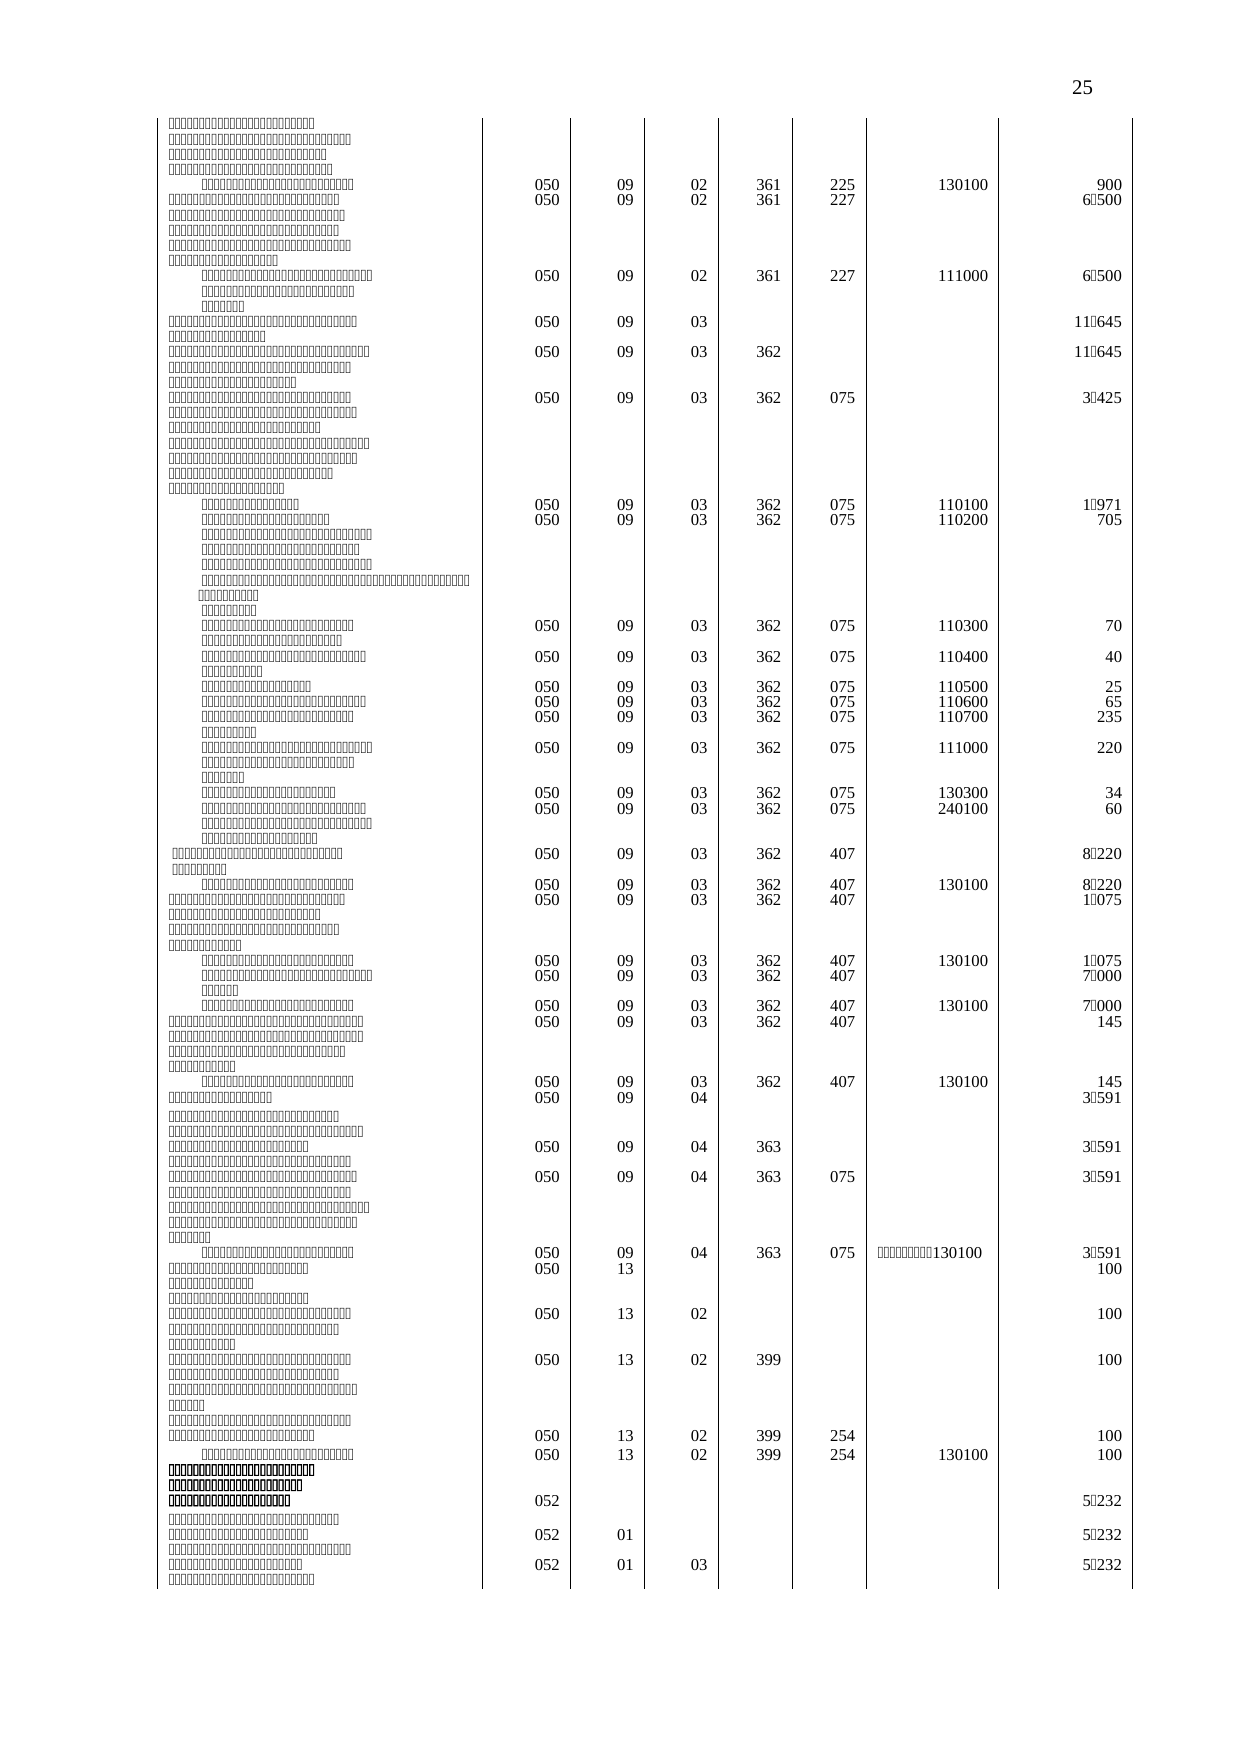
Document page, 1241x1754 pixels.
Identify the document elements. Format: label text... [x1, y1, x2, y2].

table_cell  [645, 316, 718, 346]
table_cell  [999, 194, 1132, 270]
table_cell [793, 1263, 866, 1308]
table_cell [867, 970, 998, 1000]
table_cell  [645, 194, 718, 270]
table_cell  [719, 270, 792, 316]
table_cell [645, 118, 718, 133]
table_cell  [999, 316, 1132, 346]
table_cell  [793, 1415, 866, 1449]
table_cell      [158, 194, 482, 270]
table_cell [867, 1156, 998, 1247]
table_cell  [158, 1076, 482, 1091]
table_cell  [719, 179, 792, 194]
table_cell  [999, 1156, 1132, 1247]
table_cell   [158, 1415, 482, 1449]
table_cell [867, 1091, 998, 1110]
table_cell  [483, 346, 570, 392]
table_cell  [719, 1415, 792, 1449]
table_cell [999, 133, 1132, 179]
table_cell [1133, 1110, 1163, 1156]
table_cell  [158, 1449, 482, 1464]
table_cell [719, 1308, 792, 1354]
table_cell  [719, 803, 792, 848]
table_cell  [999, 787, 1132, 802]
table_cell  [571, 742, 644, 787]
table_cell [571, 1464, 644, 1513]
table_cell  [999, 1544, 1132, 1574]
table_cell  [999, 1091, 1132, 1110]
table_cell  [483, 1091, 570, 1110]
table_cell  [158, 498, 482, 513]
table_cell  [719, 894, 792, 954]
table_cell  [571, 970, 644, 1000]
table_cell  [999, 696, 1132, 711]
table_cell  [483, 879, 570, 894]
table_cell [1133, 1263, 1163, 1308]
table_cell  [571, 316, 644, 346]
table_cell  [483, 787, 570, 802]
table_cell   [158, 650, 482, 681]
table_cell  [483, 955, 570, 970]
table_cell  [999, 879, 1132, 894]
table_cell  [645, 696, 718, 711]
table_cell  [483, 742, 570, 787]
table_cell  [719, 711, 792, 742]
table_cell [1133, 1076, 1163, 1091]
table_cell  [719, 1110, 792, 1156]
table_cell  [719, 194, 792, 270]
table_cell [1133, 194, 1163, 270]
table_cell  [483, 316, 570, 346]
table_cell  [793, 392, 866, 498]
table_cell [1133, 179, 1163, 194]
table_cell  [645, 1015, 718, 1076]
table_cell  [483, 803, 570, 848]
table_cell [1133, 1354, 1163, 1414]
table_cell  [719, 650, 792, 681]
table_cell [867, 316, 998, 346]
table_cell  [483, 1263, 570, 1308]
table_cell  [483, 620, 570, 650]
table_cell  [867, 879, 998, 894]
table_cell [867, 1110, 998, 1156]
table_cell  [867, 1076, 998, 1091]
table_cell [1133, 1308, 1163, 1354]
table_cell  [571, 1156, 644, 1247]
table_cell  [483, 894, 570, 954]
table_cell [867, 1263, 998, 1308]
table_cell  [571, 1076, 644, 1091]
table_cell   [158, 711, 482, 742]
table_cell  [645, 620, 718, 650]
table_cell  [483, 696, 570, 711]
table_cell  [645, 1449, 718, 1464]
table_cell  [483, 1076, 570, 1091]
table_cell  [719, 696, 792, 711]
table_cell    [158, 742, 482, 787]
table_cell  [571, 270, 644, 316]
table_cell [867, 1015, 998, 1076]
table_cell  [867, 1449, 998, 1464]
table_cell  [999, 803, 1132, 848]
table_cell  [793, 1076, 866, 1091]
table_cell [1133, 1513, 1163, 1544]
table_cell  [999, 1000, 1132, 1015]
table_cell [1133, 970, 1163, 1000]
table_cell  [999, 1015, 1132, 1076]
table_cell  [793, 1247, 866, 1262]
table_cell    [158, 346, 482, 392]
table_cell [867, 848, 998, 878]
table_cell  [719, 787, 792, 802]
table_cell  [645, 1110, 718, 1156]
table_cell  [719, 848, 792, 878]
table_cell [1133, 894, 1163, 954]
table_cell [867, 894, 998, 954]
table_cell [483, 1574, 570, 1589]
table_cell [793, 346, 866, 392]
table_cell  [645, 787, 718, 802]
table_cell  [867, 955, 998, 970]
table_cell  [571, 803, 644, 848]
table_cell [719, 316, 792, 346]
table_cell  [999, 681, 1132, 696]
table_cell  [719, 1000, 792, 1015]
table_cell        [158, 392, 482, 498]
table_cell  [645, 650, 718, 681]
table_cell [719, 1513, 792, 1544]
table_cell  [571, 1015, 644, 1076]
table_cell  [645, 1544, 718, 1574]
table_cell  [571, 1263, 644, 1308]
table_cell  [571, 1091, 644, 1110]
table_cell  [158, 118, 482, 133]
table_cell  [719, 1247, 792, 1262]
table_cell  [571, 650, 644, 681]
table_cell [1133, 1015, 1163, 1076]
table_cell  [999, 1110, 1132, 1156]
table_cell  [571, 194, 644, 270]
table_cell [645, 1464, 718, 1513]
table_cell  [483, 711, 570, 742]
table_cell  [571, 1544, 644, 1574]
table_cell  [719, 879, 792, 894]
table_cell     [158, 894, 482, 954]
table_cell  [999, 1449, 1132, 1464]
table_cell [1133, 848, 1163, 878]
table_cell [483, 118, 570, 133]
table_cell  [719, 392, 792, 498]
table_cell  [645, 514, 718, 620]
table_cell  [793, 955, 866, 970]
table_cell [867, 346, 998, 392]
table_cell  [719, 681, 792, 696]
table_cell  [719, 620, 792, 650]
table_cell  [999, 179, 1132, 194]
table_cell  [571, 1415, 644, 1449]
table_cell  [483, 1449, 570, 1464]
table_cell  [483, 498, 570, 513]
table_cell  [158, 1091, 482, 1110]
table_cell  [571, 681, 644, 696]
table_cell  [719, 1015, 792, 1076]
table_cell  [571, 696, 644, 711]
table_cell  [793, 1449, 866, 1464]
table_cell  [571, 711, 644, 742]
table_cell [483, 133, 570, 179]
table_cell [867, 1574, 998, 1589]
table_cell  [999, 1076, 1132, 1091]
table_cell  [645, 1000, 718, 1015]
table_cell  [793, 650, 866, 681]
table_cell  [645, 681, 718, 696]
table_cell  [999, 650, 1132, 681]
table_cell [1133, 1156, 1163, 1247]
table_cell  [483, 1308, 570, 1354]
table_cell  [483, 1110, 570, 1156]
table_cell [1133, 620, 1163, 650]
table_cell [1133, 346, 1163, 392]
table_cell  [719, 955, 792, 970]
table_cell  [999, 1464, 1132, 1513]
table_cell  [483, 194, 570, 270]
table_cell  [158, 787, 482, 802]
table_cell   [158, 970, 482, 1000]
table_cell  [999, 742, 1132, 787]
table_cell   [158, 1513, 482, 1544]
table_cell [1133, 955, 1163, 970]
table_cell  [645, 1247, 718, 1262]
table_cell  [999, 346, 1132, 392]
table_cell  [571, 1000, 644, 1015]
table_cell  [999, 1415, 1132, 1449]
table_cell [1133, 696, 1163, 711]
table_cell [645, 1574, 718, 1589]
table_cell  [158, 1000, 482, 1015]
table_cell  [793, 894, 866, 954]
table_cell  [999, 270, 1132, 316]
table_cell [1133, 787, 1163, 802]
table_cell  [719, 742, 792, 787]
table_cell [1133, 1464, 1163, 1513]
table_cell  [645, 970, 718, 1000]
table_cell [793, 1464, 866, 1513]
table_cell  [483, 848, 570, 878]
table_cell  [571, 1513, 644, 1544]
table_cell     [158, 1015, 482, 1076]
table_cell   [158, 316, 482, 346]
table_cell  [719, 514, 792, 620]
table_cell  [645, 894, 718, 954]
table_cell [867, 194, 998, 270]
table_cell [645, 1263, 718, 1308]
table_cell [867, 133, 998, 179]
table_cell  [571, 879, 644, 894]
table_cell  [483, 514, 570, 620]
table_cell  [999, 1263, 1132, 1308]
table_cell [1133, 270, 1163, 316]
table_cell  [158, 955, 482, 970]
table_cell [719, 1464, 792, 1513]
table_cell  [645, 1091, 718, 1110]
table_cell [793, 133, 866, 179]
table_cell  [867, 179, 998, 194]
table_cell  [999, 955, 1132, 970]
table_cell [719, 1263, 792, 1308]
table_cell    [158, 1110, 482, 1156]
table_cell  [571, 514, 644, 620]
table_cell [793, 1091, 866, 1110]
table_cell  [719, 346, 792, 392]
table_cell  [483, 179, 570, 194]
table_cell  [645, 742, 718, 787]
table_cell  [645, 1076, 718, 1091]
table_cell  [571, 955, 644, 970]
table_cell  [867, 787, 998, 802]
table_cell  [793, 270, 866, 316]
table_cell  [645, 1415, 718, 1449]
table_cell  [645, 392, 718, 498]
table_cell  [867, 498, 998, 513]
table_cell  [999, 514, 1132, 620]
table_cell [1133, 392, 1163, 498]
table_cell   [158, 620, 482, 650]
table_cell  [645, 1156, 718, 1247]
table_cell [1133, 1415, 1163, 1449]
table_cell  [793, 787, 866, 802]
table_cell [1133, 1449, 1163, 1464]
table_cell  [645, 879, 718, 894]
table_cell  [999, 1247, 1132, 1262]
table_cell  [483, 1544, 570, 1574]
table_cell  [793, 194, 866, 270]
table_cell [999, 1574, 1132, 1589]
table_cell [793, 1308, 866, 1354]
table_cell [867, 392, 998, 498]
table_cell    [158, 803, 482, 848]
table_cell  [645, 346, 718, 392]
table_cell [999, 118, 1132, 133]
table_cell   [158, 1544, 482, 1574]
table_cell  [719, 1354, 792, 1414]
table_cell [867, 118, 998, 133]
table_cell [1133, 742, 1163, 787]
table_cell  [867, 742, 998, 787]
table_cell [1133, 803, 1163, 848]
table_cell [1133, 514, 1163, 620]
table_cell  [867, 711, 998, 742]
table_cell [1133, 1091, 1163, 1110]
table_cell  [999, 711, 1132, 742]
table_cell  [867, 620, 998, 650]
table_cell  [158, 1574, 482, 1589]
table_cell [1133, 681, 1163, 696]
table_cell  [999, 848, 1132, 878]
table_cell  [999, 498, 1132, 513]
table_cell  [793, 711, 866, 742]
table_cell [719, 1574, 792, 1589]
table_cell  [793, 620, 866, 650]
table_cell [1133, 650, 1163, 681]
table_cell  [719, 1449, 792, 1464]
table_cell  [571, 392, 644, 498]
table_cell  [719, 1076, 792, 1091]
table_cell [793, 1354, 866, 1414]
table_cell [571, 133, 644, 179]
table_cell    [158, 1308, 482, 1354]
table_cell  [867, 681, 998, 696]
table_cell  [793, 803, 866, 848]
table_cell  [571, 346, 644, 392]
table_cell  [645, 1354, 718, 1414]
table_cell    [158, 270, 482, 316]
table_cell  [867, 270, 998, 316]
table_cell [571, 1574, 644, 1589]
table_cell  [571, 620, 644, 650]
table_cell  [645, 848, 718, 878]
table_cell [1133, 498, 1163, 513]
table_cell [1133, 1000, 1163, 1015]
table_cell  [645, 803, 718, 848]
table_cell  [158, 179, 482, 194]
table_cell [793, 1574, 866, 1589]
table_cell  [571, 498, 644, 513]
table_cell [645, 133, 718, 179]
table_cell  [793, 848, 866, 878]
table_cell [793, 316, 866, 346]
table_cell  [483, 1464, 570, 1513]
table_cell [867, 1415, 998, 1449]
table_cell  [793, 879, 866, 894]
table_cell [1133, 879, 1163, 894]
table_cell [867, 1308, 998, 1354]
table_cell [719, 1091, 792, 1110]
table_cell  [483, 650, 570, 681]
table_cell  [793, 1156, 866, 1247]
table_cell  [483, 270, 570, 316]
table_cell  [793, 742, 866, 787]
table_cell [793, 118, 866, 133]
table_cell  [645, 498, 718, 513]
table_cell  [571, 1449, 644, 1464]
table_cell [793, 1110, 866, 1156]
table_cell [1133, 1574, 1163, 1589]
table_cell [1133, 118, 1163, 133]
table_cell  [999, 620, 1132, 650]
table_cell  [483, 1247, 570, 1262]
table_cell  [793, 514, 866, 620]
table_cell [867, 1513, 998, 1544]
table_cell  [483, 1354, 570, 1414]
table_cell [1133, 1544, 1163, 1574]
table_cell [1133, 316, 1163, 346]
table_cell  [645, 711, 718, 742]
table_cell  [571, 894, 644, 954]
table_cell  [571, 1247, 644, 1262]
table_cell  [719, 970, 792, 1000]
table_cell [793, 1544, 866, 1574]
table_cell  [867, 696, 998, 711]
table_cell  [793, 498, 866, 513]
table_cell [719, 1544, 792, 1574]
table_cell  [867, 1000, 998, 1015]
table_cell  [793, 681, 866, 696]
table_cell  [999, 1308, 1132, 1354]
table_cell  [719, 1156, 792, 1247]
table_cell  [645, 270, 718, 316]
table_cell  [999, 1354, 1132, 1414]
table_cell  [645, 1308, 718, 1354]
table_cell [867, 1544, 998, 1574]
table_cell  [867, 650, 998, 681]
table_cell       [158, 514, 482, 620]
table_cell  [158, 681, 482, 696]
table_cell   [158, 848, 482, 878]
table_cell  [483, 970, 570, 1000]
table_cell    [158, 133, 482, 179]
table_cell [793, 1513, 866, 1544]
table_cell  [793, 1000, 866, 1015]
table_cell [645, 1513, 718, 1544]
table_cell  [867, 514, 998, 620]
table_cell  [483, 392, 570, 498]
table_cell  [793, 179, 866, 194]
table_cell  [571, 787, 644, 802]
table_cell  [483, 1015, 570, 1076]
table_cell  [158, 879, 482, 894]
table_cell  [867, 803, 998, 848]
table_cell [1133, 711, 1163, 742]
table_cell  [483, 1156, 570, 1247]
table_cell  [571, 848, 644, 878]
table_cell  [999, 1513, 1132, 1544]
table_cell  [793, 970, 866, 1000]
table_cell  [719, 498, 792, 513]
table_cell [1133, 1247, 1163, 1262]
table_cell [867, 1464, 998, 1513]
table_cell  [571, 1354, 644, 1414]
table_cell  [793, 696, 866, 711]
table_cell  [158, 1247, 482, 1262]
table_cell  [999, 392, 1132, 498]
table_cell     [158, 1354, 482, 1414]
table_cell  [999, 894, 1132, 954]
table_cell [1133, 133, 1163, 179]
table_cell  [867, 1247, 998, 1262]
table_cell  [483, 1000, 570, 1015]
table_cell  [483, 1415, 570, 1449]
table_cell  [999, 970, 1132, 1000]
table_cell    [158, 1464, 482, 1513]
table_cell  [645, 955, 718, 970]
table_cell [571, 118, 644, 133]
table_cell       [158, 1156, 482, 1247]
table_cell  [645, 179, 718, 194]
table_cell  [571, 1308, 644, 1354]
table_cell    [158, 1263, 482, 1308]
table_cell [867, 1354, 998, 1414]
table_cell [719, 118, 792, 133]
table_cell  [483, 1513, 570, 1544]
table_cell  [571, 179, 644, 194]
table_cell  [793, 1015, 866, 1076]
table_cell  [571, 1110, 644, 1156]
table_cell  [158, 696, 482, 711]
table_cell [719, 133, 792, 179]
table_cell  [483, 681, 570, 696]
